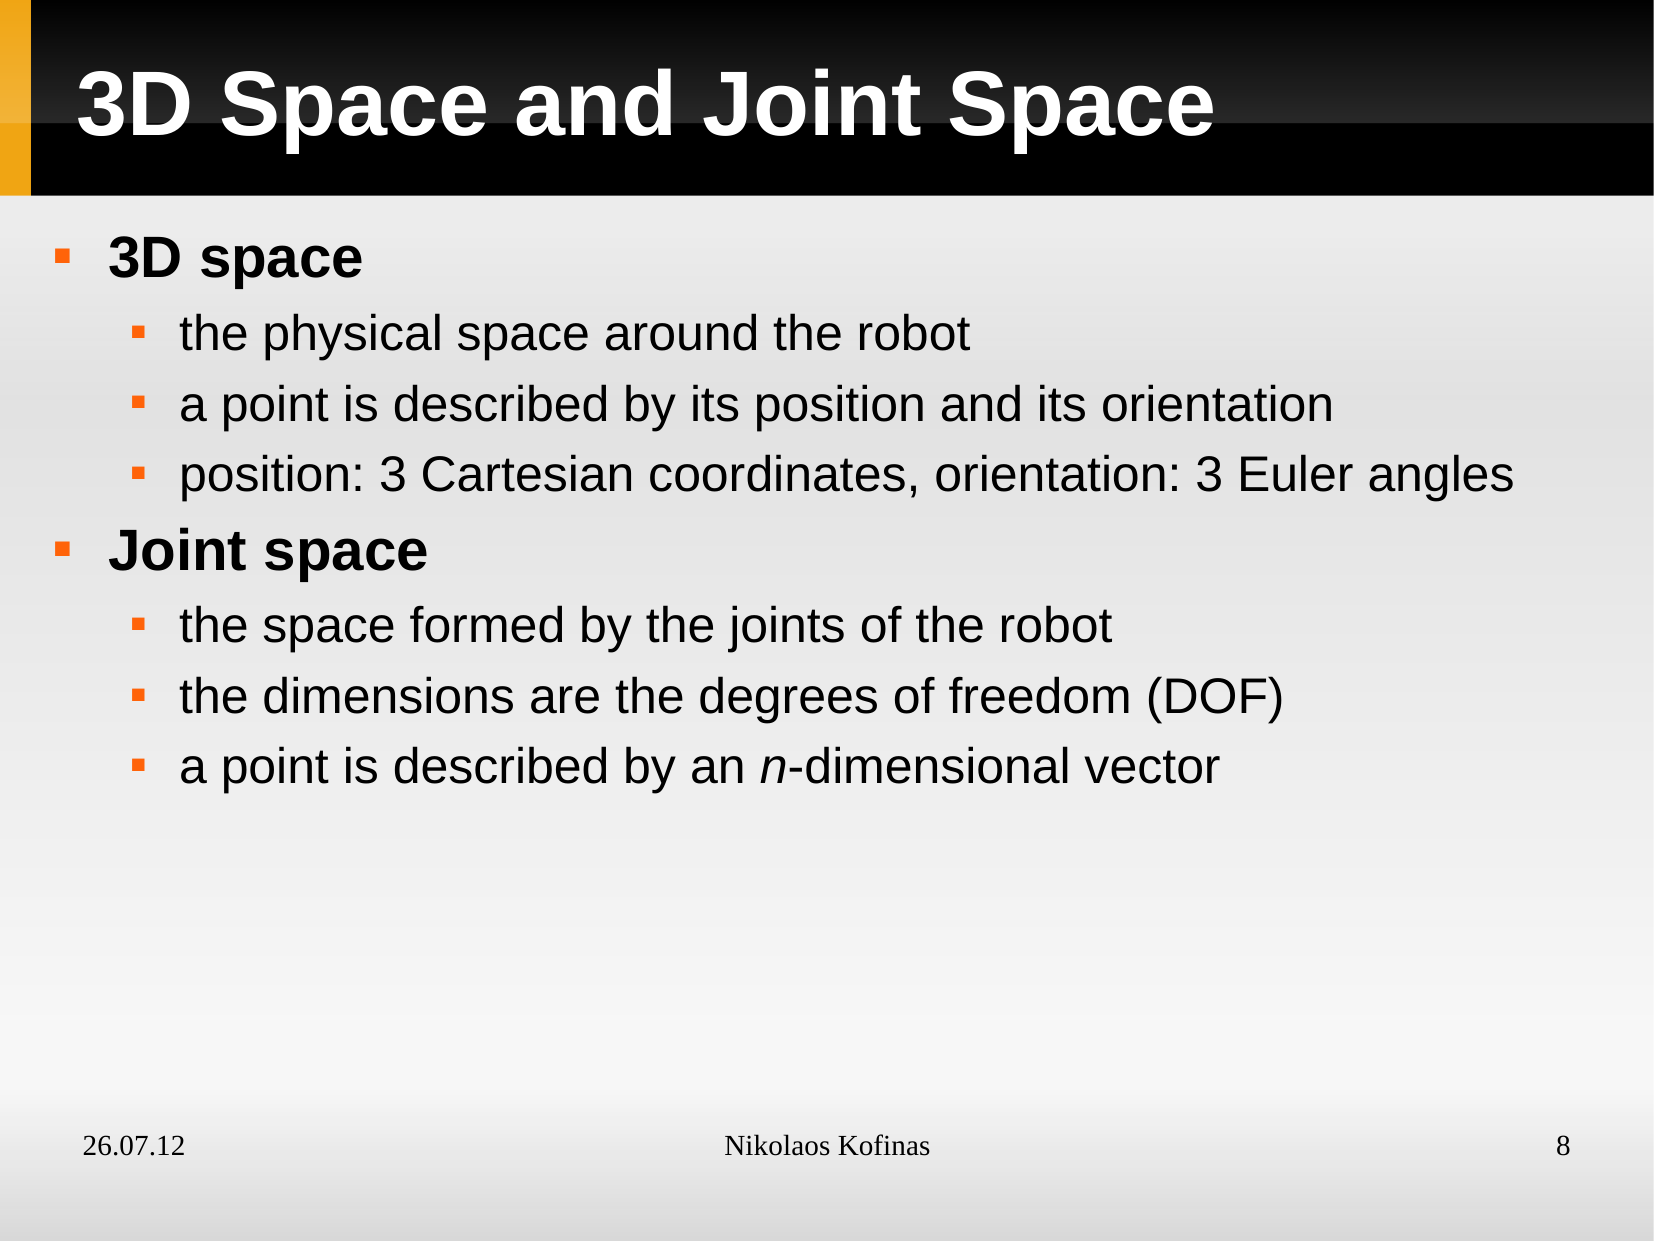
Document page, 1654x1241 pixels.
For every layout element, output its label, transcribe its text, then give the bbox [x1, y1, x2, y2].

picture [0, 0, 1654, 1241]
title 3D Space and Joint Space [76, 0, 1654, 208]
list 3D space the physical space around the robot a point is described by its position and its orientation position: 3 Cartesian coordinates, orientation: 3 Euler angles Joint space the space formed by the joints of the robot the dimensions are the degrees of freedom (DOF) a point is described by an n-dimensional vector [37, 225, 1654, 1109]
